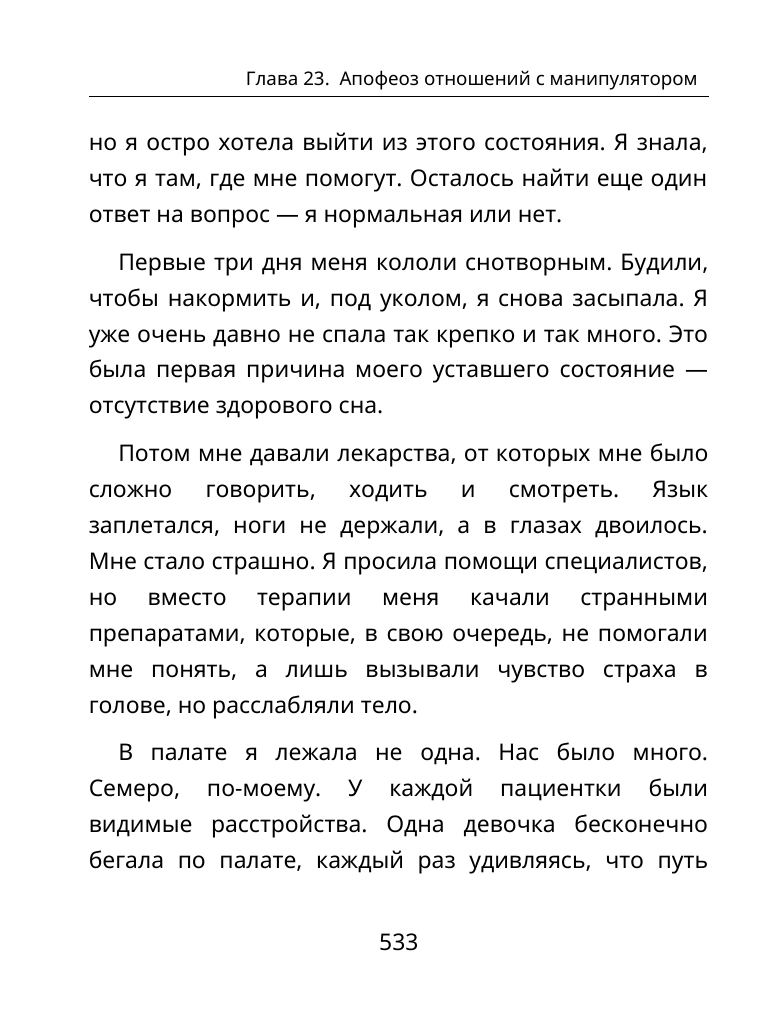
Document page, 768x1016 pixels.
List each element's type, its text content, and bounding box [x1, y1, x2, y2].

text но я остро хотела выйти из этого состояния. Я знала, что я там, где мне помогут. Осталось найти еще один ответ на вопрос — я нормальная или нет. [88, 126, 709, 229]
text Потом мне давали лекарства, от которых мне было сложно говорить, ходить и смотреть. Язык заплетался, ноги не держали, а в глазах двоилось. Мне стало страшно. Я просила помощи специалистов, но вместо терапии меня качали странными препаратами, которые, в свою очередь, не помогали мне понять, а лишь вызывали чувство страха в голове, но расслабляли тело. [88, 437, 709, 720]
text Первые три дня меня кололи снотворным. Будили, чтобы накормить и, под уколом, я снова засыпала. Я уже очень давно не спала так крепко и так много. Это была первая причина моего уставшего состояние — отсутствие здорового сна. [88, 246, 709, 421]
text В палате я лежала не одна. Нас было много. Семеро, по-моему. У каждой пациентки были видимые расстройства. Одна девочка бесконечно бегала по палате, каждый раз удивляясь, что путь [88, 736, 709, 875]
